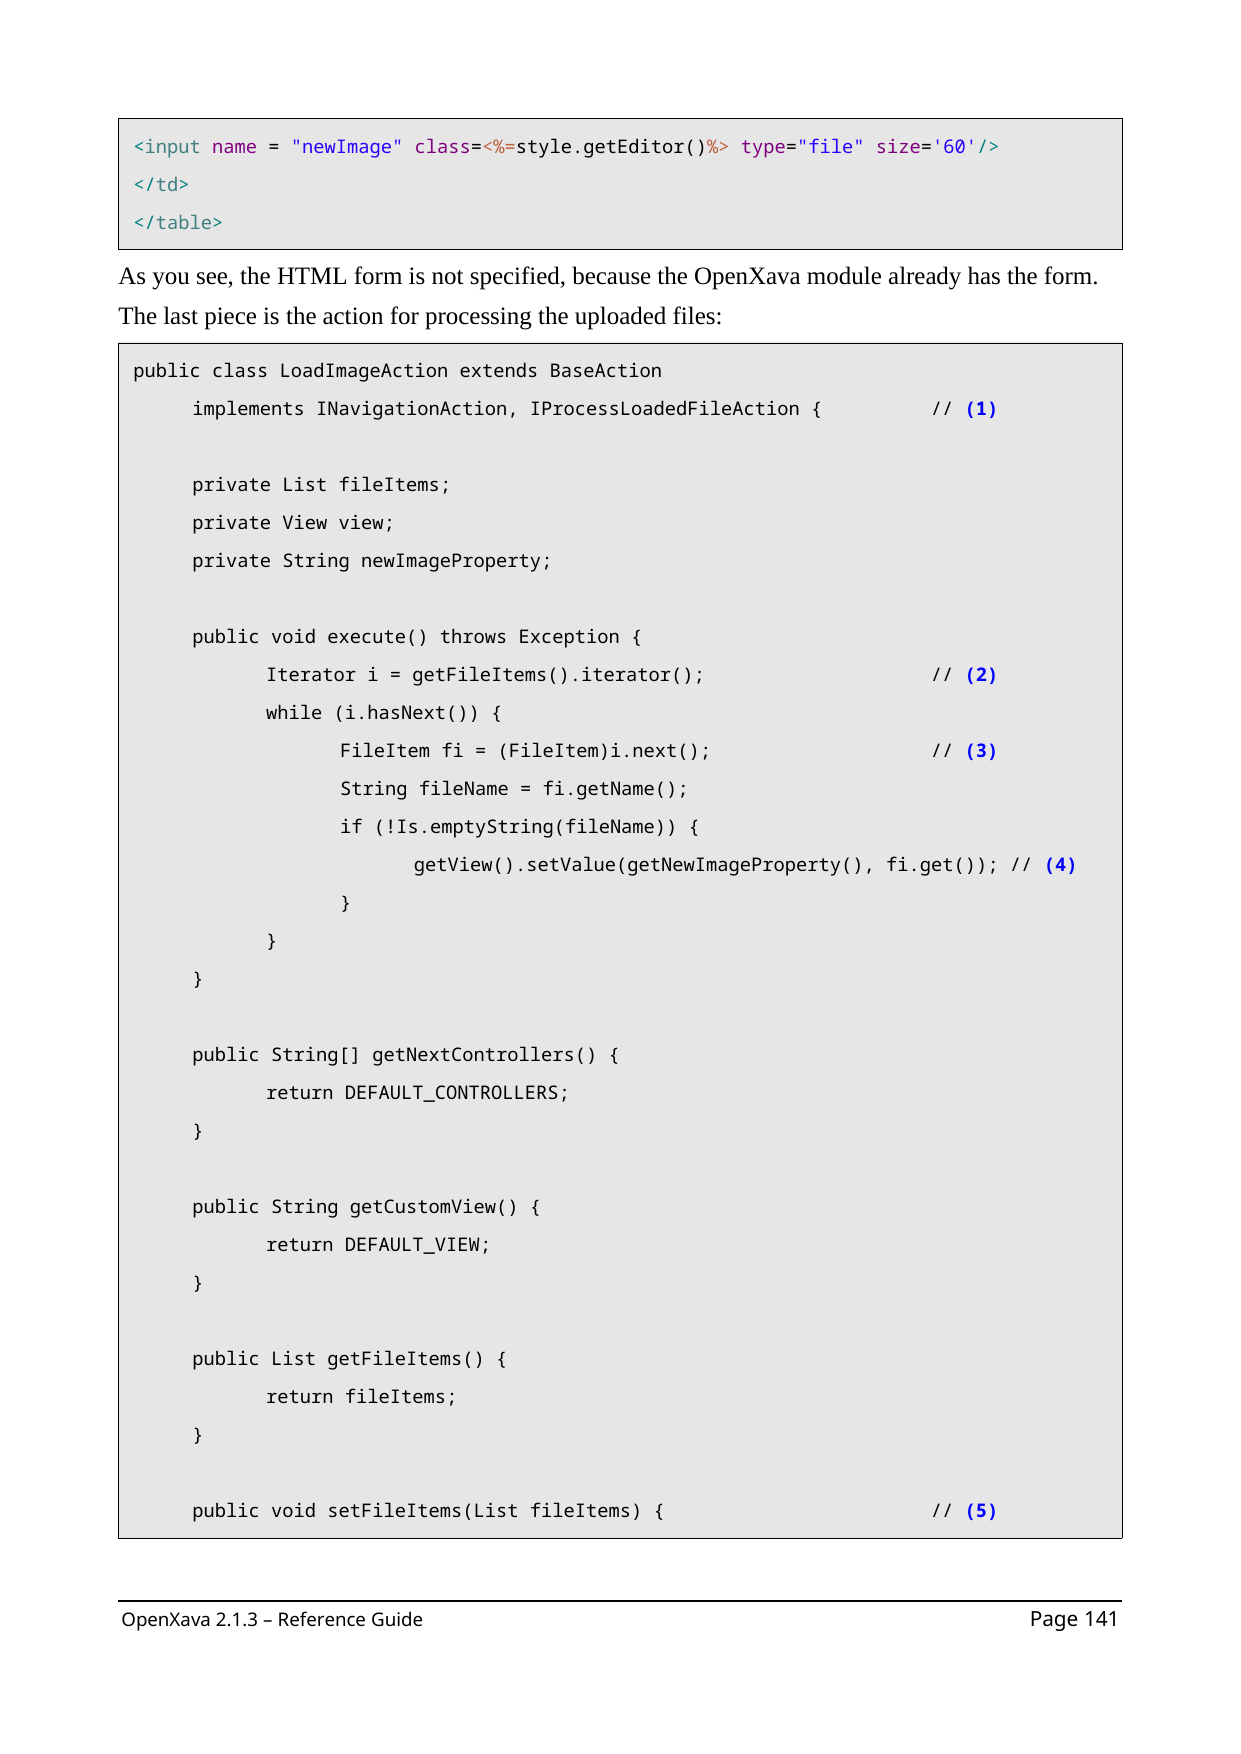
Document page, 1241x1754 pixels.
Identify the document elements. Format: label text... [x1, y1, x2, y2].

text while (i.hasNext()) { [119, 684, 1122, 723]
text The last piece is the action for processing the uploaded files: [118, 302, 1122, 330]
text private List fileItems; [119, 456, 1122, 494]
text } [119, 951, 1122, 989]
text </td> [119, 156, 1122, 194]
text } [119, 1103, 1122, 1141]
text FileItem fi = (FileItem)i.next(); // (3) [119, 723, 1122, 761]
text Iterator i = getFileItems().iterator(); // (2) [119, 647, 1122, 684]
text public class LoadImageAction extends BaseAction [119, 344, 1122, 380]
text public List getFileItems() { [119, 1331, 1122, 1369]
text String fileName = fi.getName(); [119, 761, 1122, 799]
text getView().setValue(getNewImageProperty(), fi.get()); // (4) [119, 837, 1122, 875]
text public String[] getNextControllers() { [119, 1027, 1122, 1065]
text <input name = "newImage" class=<%=style.getEditor()%> type="file" size='60'/> [119, 119, 1122, 156]
text return DEFAULT_VIEW; [119, 1217, 1122, 1255]
text public void execute() throws Exception { [119, 608, 1122, 647]
text implements INavigationAction, IProcessLoadedFileAction { // (1) [119, 380, 1122, 418]
text } [119, 875, 1122, 913]
text private String newImageProperty; [119, 532, 1122, 571]
text } [119, 913, 1122, 951]
text As you see, the HTML form is not specified, because the OpenXava module already has the form. [118, 262, 1122, 290]
text } [119, 1255, 1122, 1293]
text return DEFAULT_CONTROLLERS; [119, 1065, 1122, 1103]
text public void setFileItems(List fileItems) { // (5) [119, 1483, 1122, 1538]
text </table> [119, 194, 1122, 249]
text public String getCustomView() { [119, 1179, 1122, 1217]
text return fileItems; [119, 1369, 1122, 1407]
text } [119, 1407, 1122, 1445]
text if (!Is.emptyString(fileName)) { [119, 799, 1122, 837]
text private View view; [119, 494, 1122, 532]
